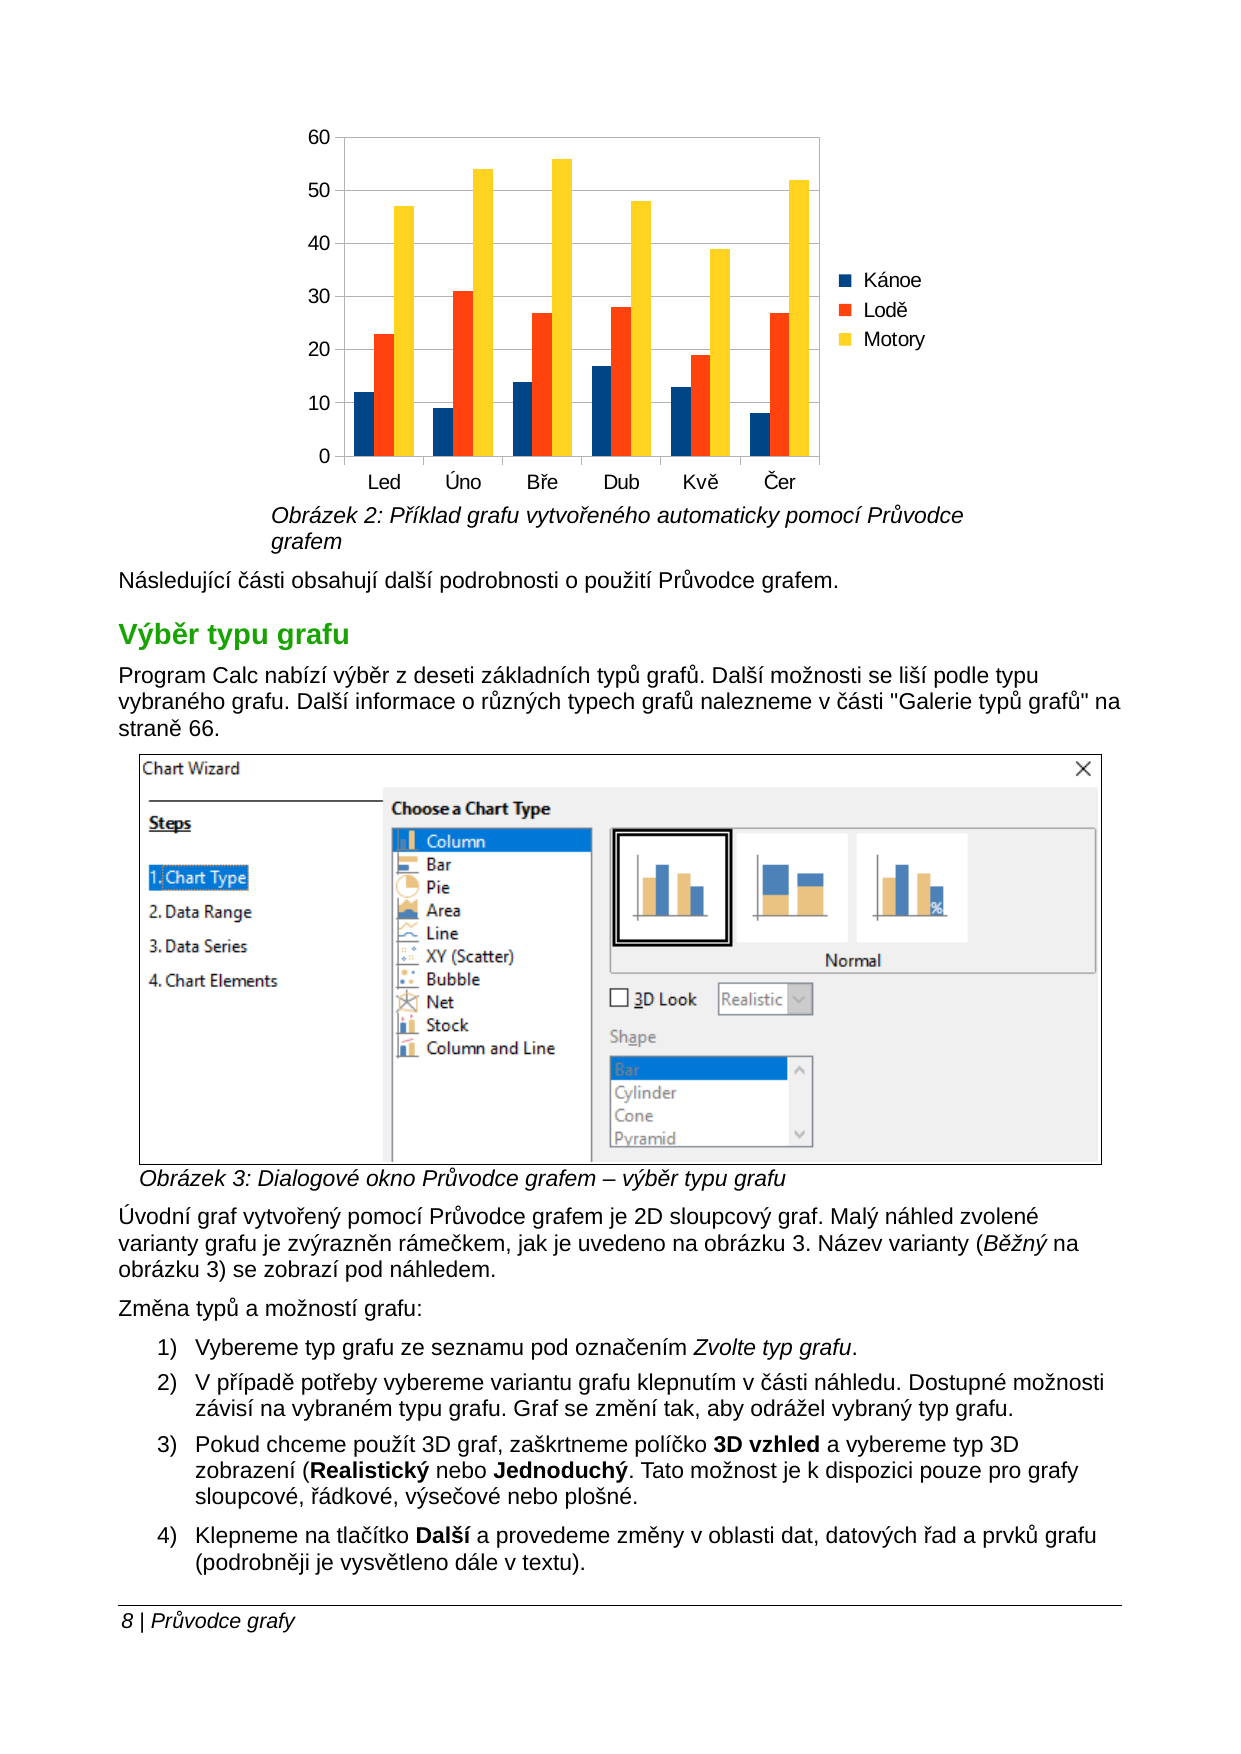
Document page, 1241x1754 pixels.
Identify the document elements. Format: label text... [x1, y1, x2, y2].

text Úvodní graf vytvořený pomocí Průvodce grafem je 2D sloupcový graf. Malý náhled zvolené varianty grafu je zvýrazněn rámečkem, jak je uvedeno na obrázku 3. Název varianty (Běžný na obrázku 3) se zobrazí pod náhledem. [118, 1203, 1122, 1282]
list Vybereme typ grafu ze seznamu pod označením Zvolte typ grafu. [177, 1334, 1122, 1360]
list Pokud chceme použít 3D graf, zaškrtneme políčko 3D vzhled a vybereme typ 3D zobrazení (Realistický nebo Jednoduchý. Tato možnost je k dispozici pouze pro grafy sloupcové, řádkové, výsečové nebo plošné. [177, 1431, 1122, 1509]
list Klepneme na tlačítko Další a provedeme změny v oblasti dat, datových řad a prvků grafu (podrobněji je vysvětleno dále v textu). [177, 1522, 1122, 1575]
picture [142, 757, 1098, 1162]
text Program Calc nabízí výběr z deseti základních typů grafů. Další možnosti se liší podle typu vybraného grafu. Další informace o různých typech grafů nalezneme v části "Galerie typů grafů" na straně 63. [118, 662, 1122, 741]
subtitle Výběr typu grafu [118, 617, 1122, 650]
text Obrázek 2: Příklad grafu vytvořeného automaticky pomocí Průvodce grafem [271, 118, 969, 555]
text [140, 755, 1101, 1164]
text Následující části obsahují další podrobnosti o použití Průvodce grafem. [118, 567, 1122, 593]
list V případě potřeby vybereme variantu grafu klepnutím v části náhledu. Dostupné možnosti závisí na vybraném typu grafu. Graf se změní tak, aby odrážel vybraný typ grafu. [177, 1369, 1122, 1422]
list Změna typů a možností grafu: [118, 1295, 1122, 1321]
text Obrázek 3: Dialogové okno Průvodce grafem – výběr typu grafu [139, 1165, 1101, 1191]
